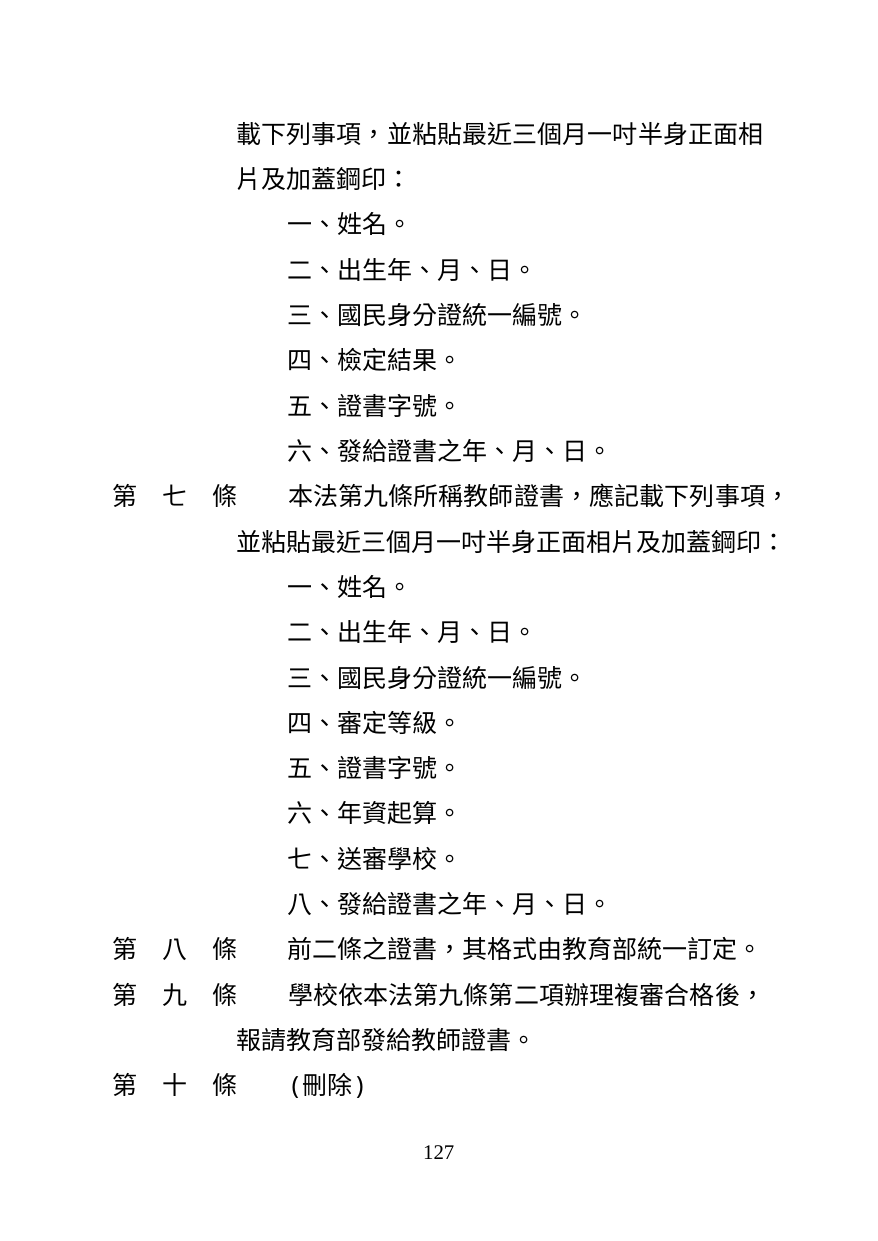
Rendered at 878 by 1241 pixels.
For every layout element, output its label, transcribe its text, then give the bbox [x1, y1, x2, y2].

text 三、國民身分證統一編號。 [112, 296, 765, 332]
text 四、檢定結果。 [112, 341, 765, 377]
text 八、發給證書之年、月、日。 [112, 884, 765, 921]
text 三、國民身分證統一編號。 [112, 658, 765, 694]
text 第 九 條 學校依本法第九條第二項辦理複審合格後，報請教育部發給教師證書。 [112, 975, 765, 1057]
text 二、出生年、月、日。 [112, 613, 765, 649]
text 四、審定等級。 [112, 703, 765, 739]
text 第 八 條 前二條之證書，其格式由教育部統一訂定。 [112, 930, 765, 966]
text 二、出生年、月、日。 [112, 250, 765, 286]
text 六、發給證書之年、月、日。 [112, 431, 765, 468]
text 五、證書字號。 [112, 386, 765, 422]
text 第 十 條 (刪除) [112, 1066, 765, 1102]
text 六、年資起算。 [112, 794, 765, 830]
text 七、送審學校。 [112, 839, 765, 876]
text 一、姓名。 [112, 205, 765, 241]
text 五、證書字號。 [112, 749, 765, 785]
text 載下列事項，並粘貼最近三個月一吋半身正面相片及加蓋鋼印： [112, 114, 765, 196]
text 第 七 條 本法第九條所稱教師證書，應記載下列事項，並粘貼最近三個月一吋半身正面相片及加蓋鋼印： [112, 477, 765, 558]
text 一、姓名。 [112, 567, 765, 604]
